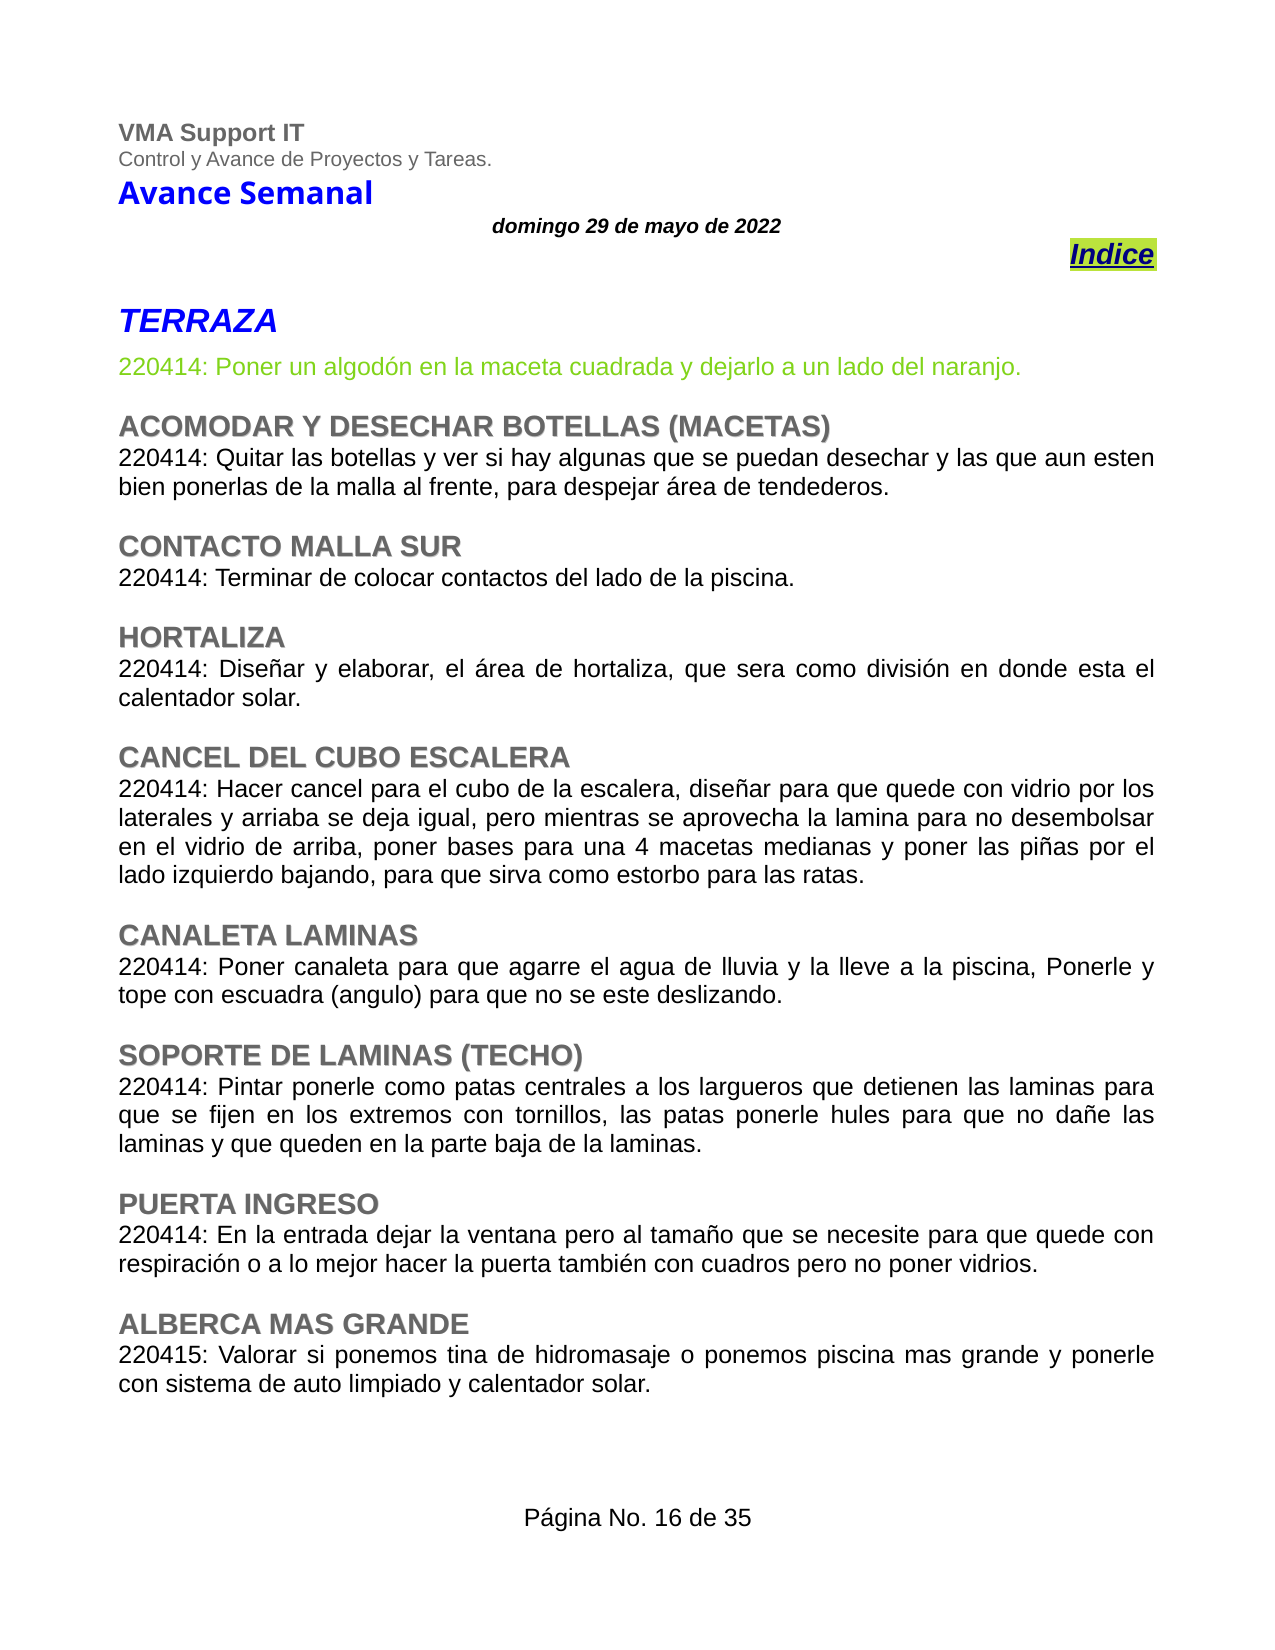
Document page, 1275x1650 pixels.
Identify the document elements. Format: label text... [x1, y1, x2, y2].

text 220414: Pintar ponerle como patas centrales a los largueros que detienen las laminas para que se fijen en los extremos con tornillos, las patas ponerle hules para que no dañe las laminas y que queden en la parte baja de la laminas. [118, 1072, 1157, 1158]
text 220414: Quitar las botellas y ver si hay algunas que se puedan desechar y las que aun esten bien ponerlas de la malla al frente, para despejar área de tendederos. [118, 443, 1157, 500]
subtitle ALBERCA MAS GRANDE [118, 1307, 1157, 1340]
subtitle CONTACTO MALLA SUR [118, 529, 1157, 563]
subtitle HORTALIZA [118, 620, 1157, 654]
text 220414: Poner canaleta para que agarre el agua de lluvia y la lleve a la piscina, Ponerle y tope con escuadra (angulo) para que no se este deslizando. [118, 952, 1157, 1009]
text 220414: Hacer cancel para el cubo de la escalera, diseñar para que quede con vidrio por los laterales y arriaba se deja igual, pero mientras se aprovecha la lamina para no desembolsar en el vidrio de arriba, poner bases para una 4 macetas medianas y poner las piñas por el lado izquierdo bajando, para que sirva como estorbo para las ratas. [118, 774, 1157, 889]
text 220415: Valorar si ponemos tina de hidromasaje o ponemos piscina mas grande y ponerle con sistema de auto limpiado y calentador solar. [118, 1340, 1157, 1398]
subtitle CANALETA LAMINAS [118, 918, 1157, 952]
subtitle ACOMODAR Y DESECHAR BOTELLAS (MACETAS) [118, 409, 1157, 443]
subtitle CANCEL DEL CUBO ESCALERA [118, 740, 1157, 774]
subtitle SOPORTE DE LAMINAS (TECHO) [118, 1038, 1157, 1072]
text 220414: Poner un algodón en la maceta cuadrada y dejarlo a un lado del naranjo. [118, 352, 1157, 380]
subtitle PUERTA INGRESO [118, 1187, 1157, 1220]
text 220414: Terminar de colocar contactos del lado de la piscina. [118, 563, 1157, 592]
text 220414: Diseñar y elaborar, el área de hortaliza, que sera como división en donde esta el calentador solar. [118, 654, 1157, 712]
text 220414: En la entrada dejar la ventana pero al tamaño que se necesite para que quede con respiración o a lo mejor hacer la puerta también con cuadros pero no poner vidrios. [118, 1220, 1157, 1278]
subtitle TERRAZA [118, 300, 1157, 339]
